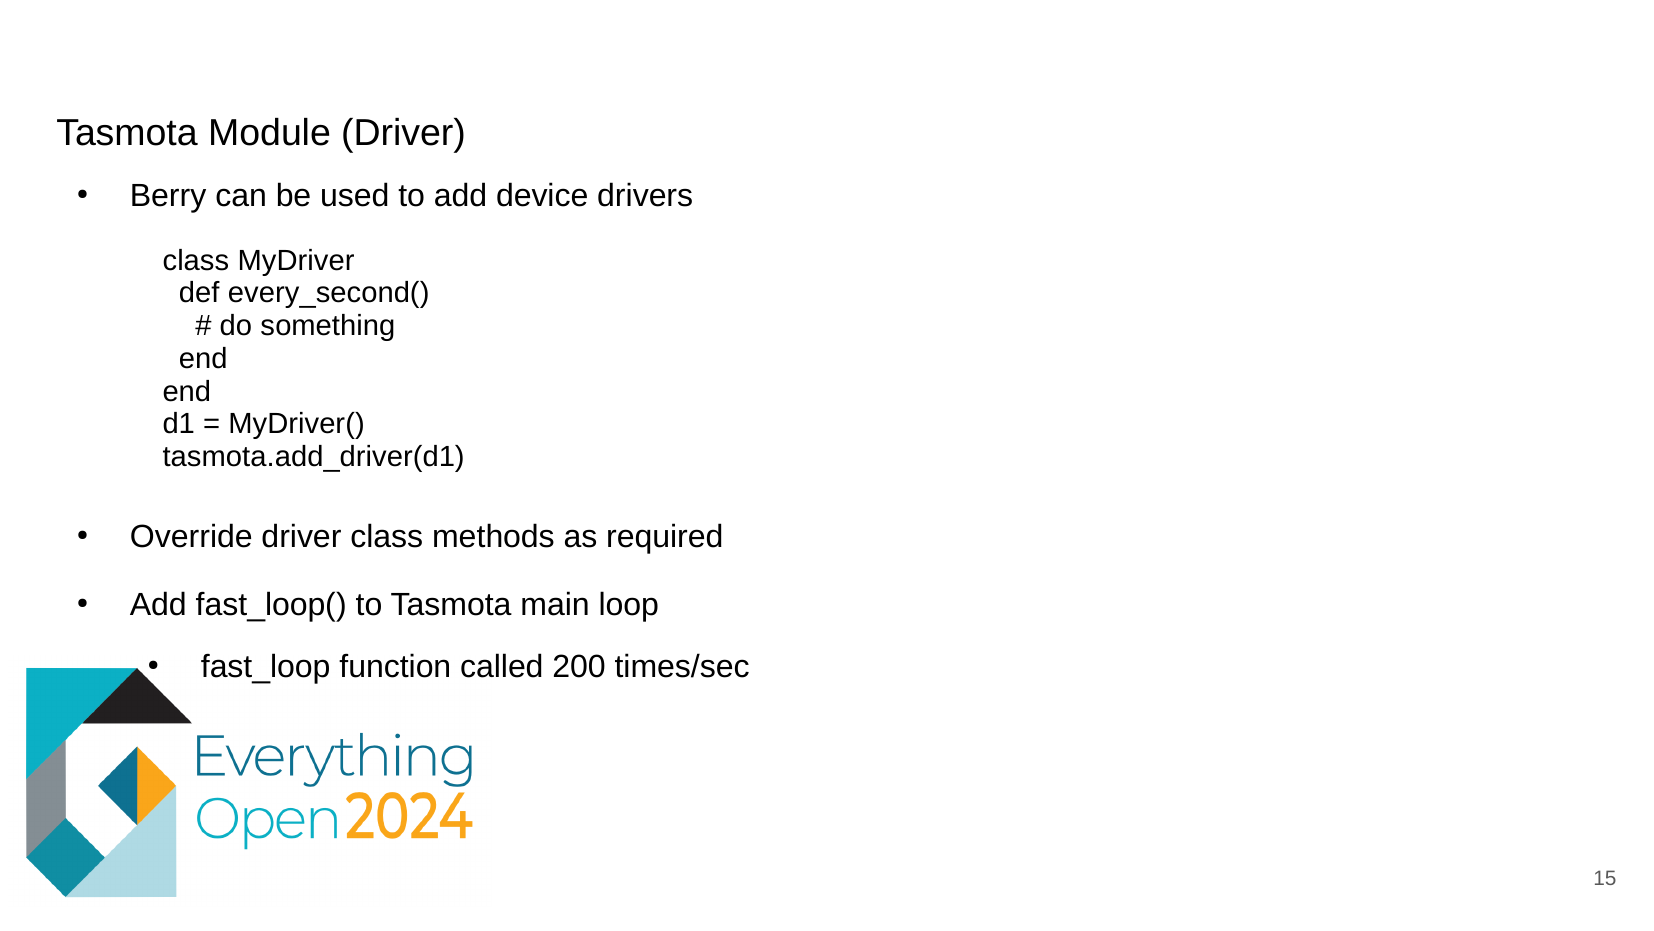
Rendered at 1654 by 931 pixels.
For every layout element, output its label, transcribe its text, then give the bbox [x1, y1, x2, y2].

list Berry can be used to add device drivers Override driver class methods as required Add fast_loop() to Tasmota main loop fast_loop function called 200 times/sec [59, 177, 1595, 768]
text_box class MyDriver def every_second() # do something end end d1 = MyDriver() tasmota.add_driver(d1) [147, 236, 916, 502]
picture [8, 655, 492, 907]
title Tasmota Module (Driver) [56, 80, 1598, 184]
